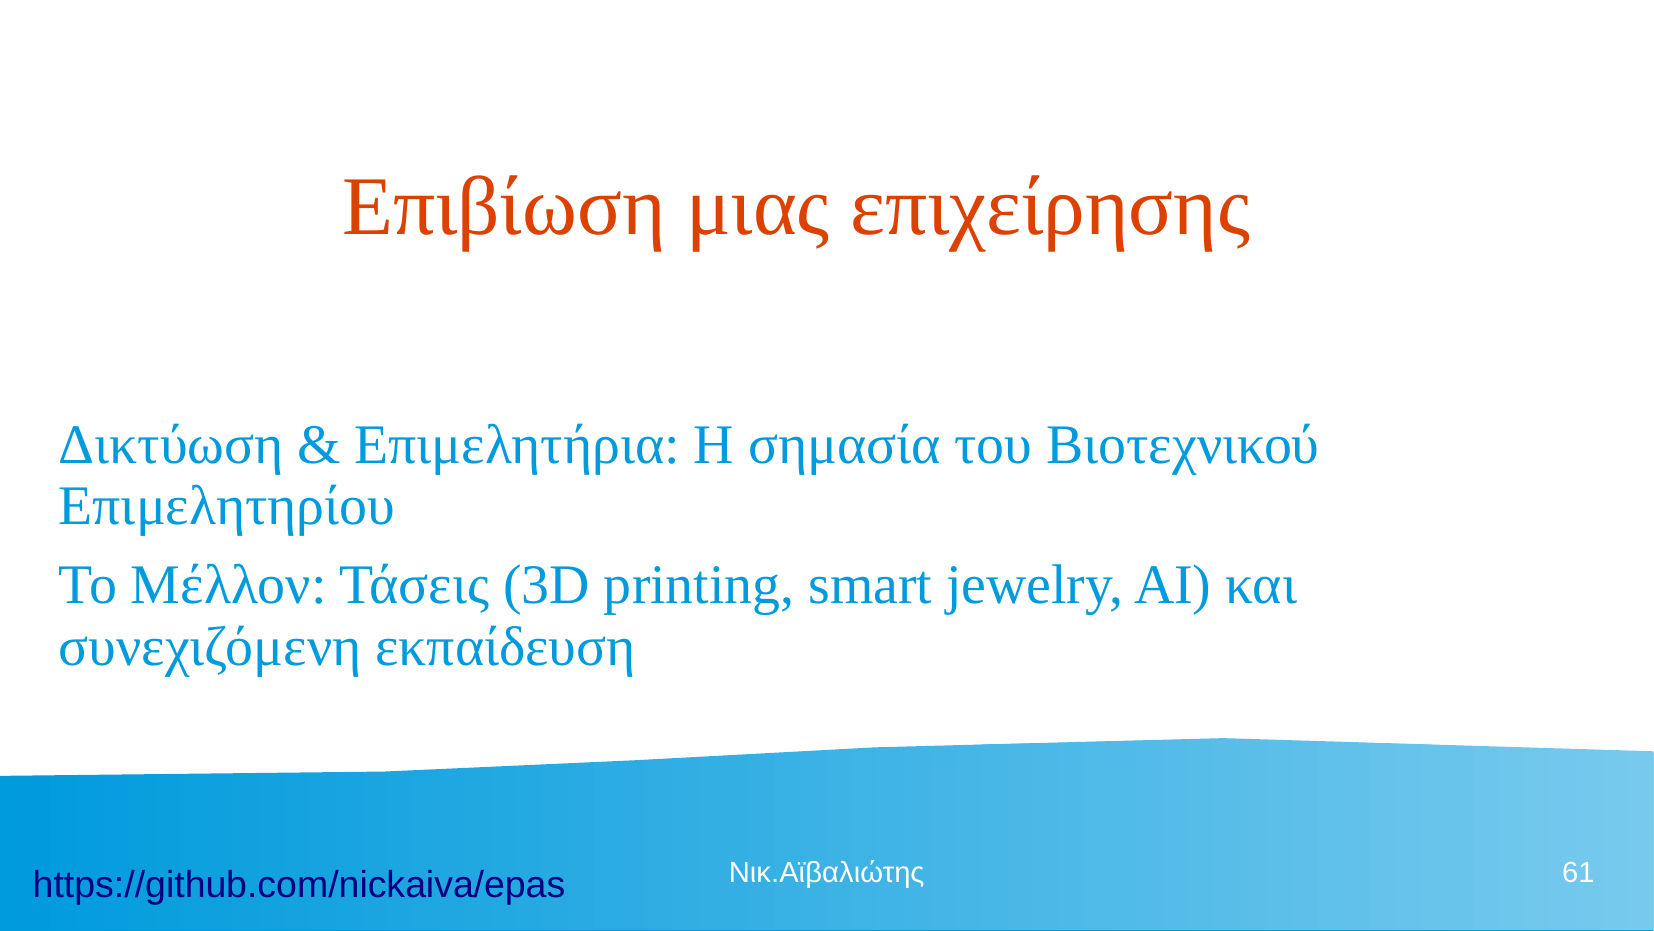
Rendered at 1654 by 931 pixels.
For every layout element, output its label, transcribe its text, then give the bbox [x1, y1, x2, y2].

list Δικτύωση & Επιμελητήρια: Η σημασία του Βιοτεχνικού Επιμελητηρίου Το Μέλλον: Τάσεις (3D printing, smart jewelry, AI) και συνεχιζόμενη εκπαίδευση [59, 413, 1595, 680]
title Επιβίωση μιας επιχείρησης [59, 118, 1536, 296]
